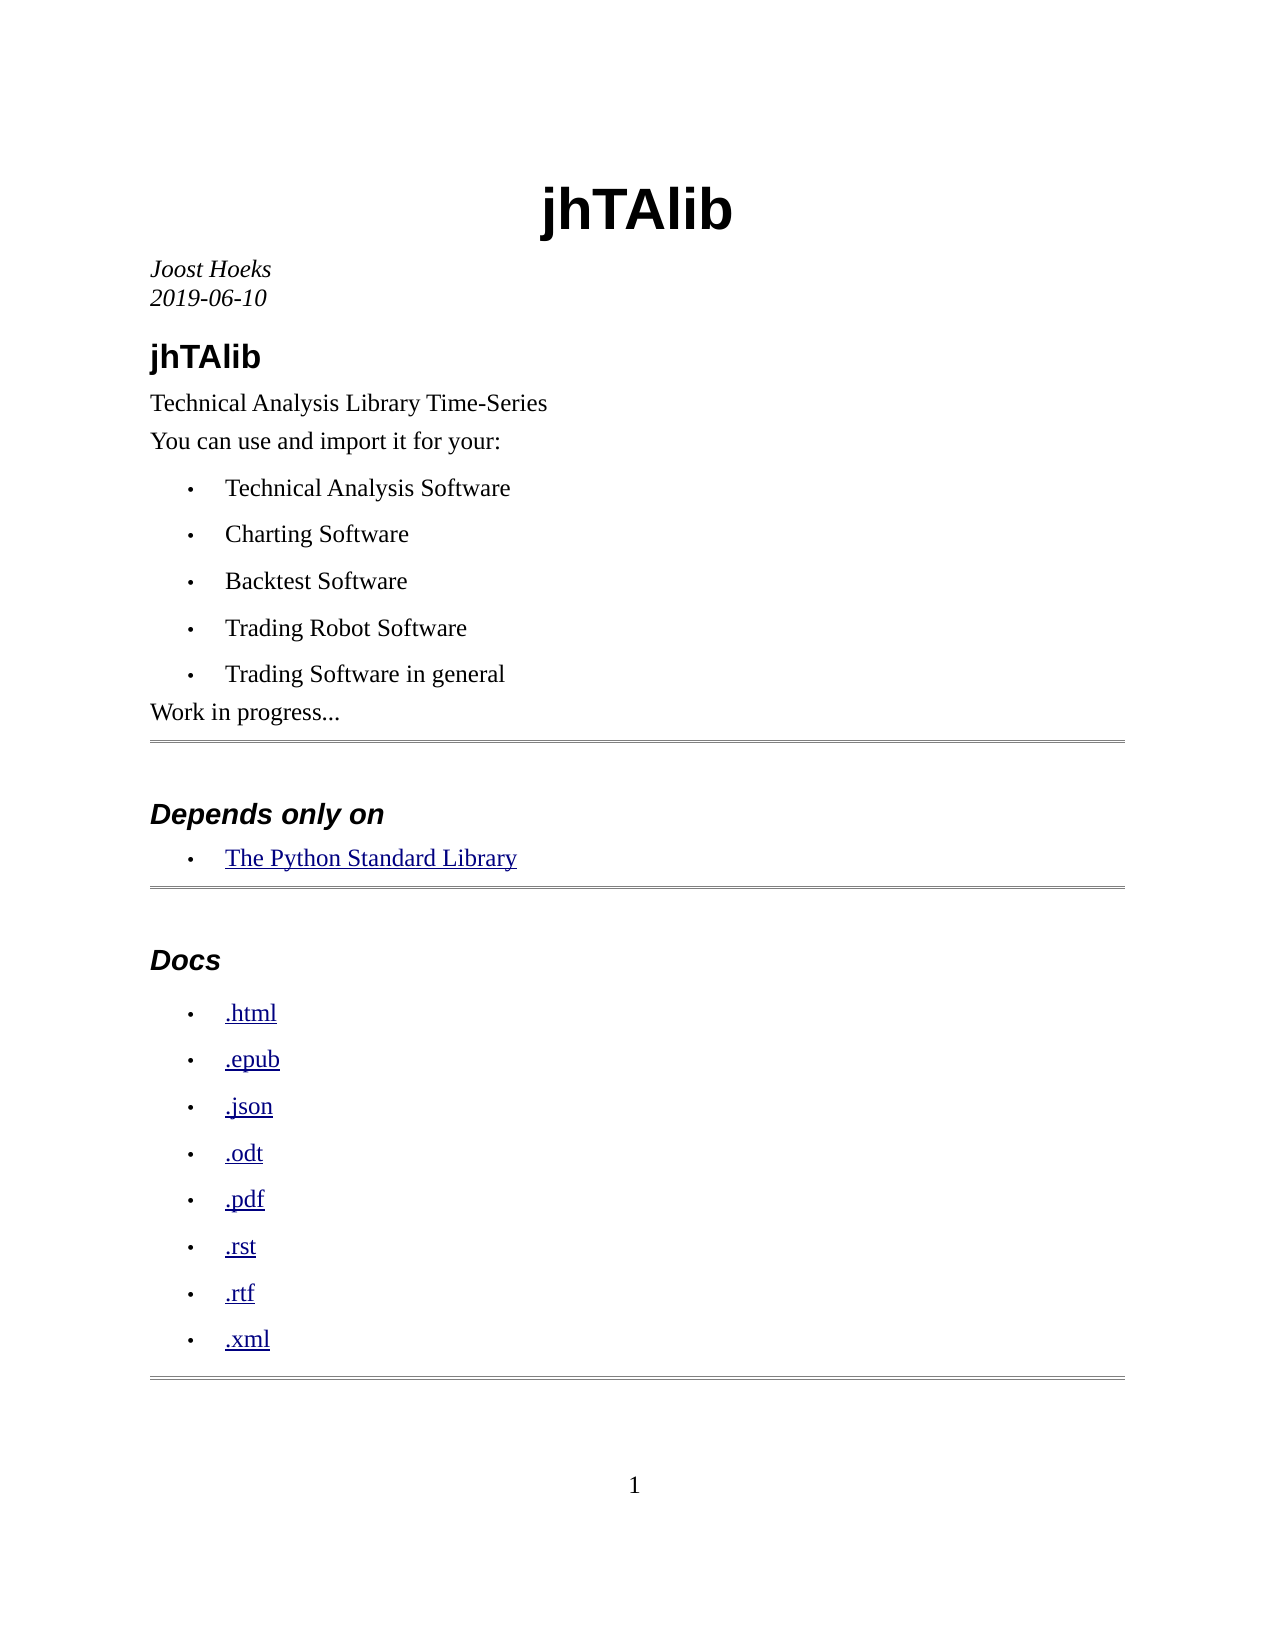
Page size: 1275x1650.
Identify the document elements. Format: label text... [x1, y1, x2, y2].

list .odt [187, 1138, 1125, 1167]
text Joost Hoeks [150, 254, 1125, 283]
subtitle Docs [150, 943, 1125, 976]
list Trading Software in general [187, 659, 1125, 688]
title jhTAlib [150, 175, 1125, 242]
list Backtest Software [187, 566, 1125, 595]
list .xml [187, 1324, 1125, 1353]
list Charting Software [187, 519, 1125, 548]
text Work in progress... [150, 697, 1125, 726]
list .rst [187, 1231, 1125, 1260]
list The Python Standard Library [187, 843, 1125, 872]
text Technical Analysis Library Time-Series [150, 388, 1125, 417]
text You can use and import it for your: [150, 426, 1125, 455]
subtitle jhTAlib [150, 337, 1125, 376]
list Technical Analysis Software [187, 473, 1125, 501]
list .rtf [187, 1278, 1125, 1307]
subtitle Depends only on [150, 797, 1125, 830]
list .html [187, 998, 1125, 1027]
list .pdf [187, 1184, 1125, 1213]
list .json [187, 1091, 1125, 1120]
list .epub [187, 1044, 1125, 1073]
list Trading Robot Software [187, 613, 1125, 641]
text 2019-06-10 [150, 283, 1125, 312]
